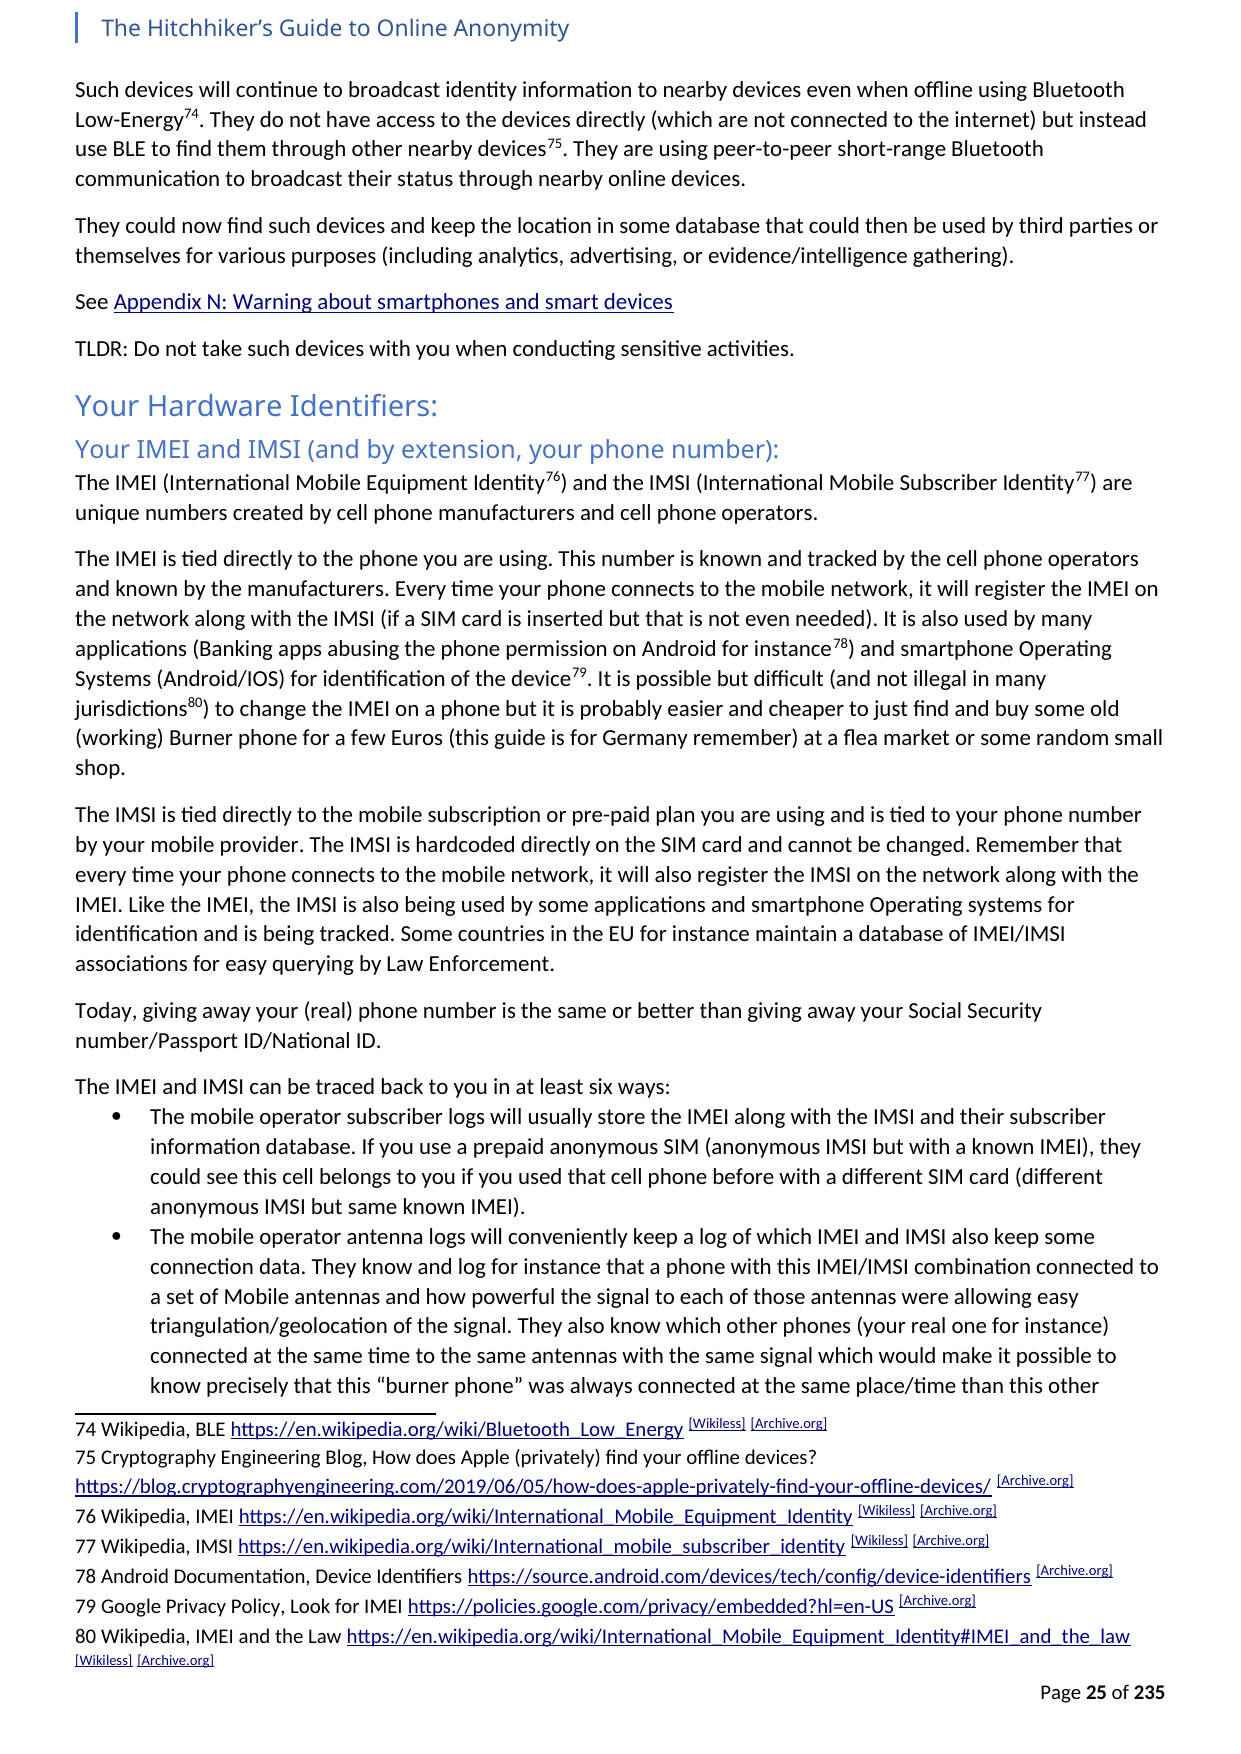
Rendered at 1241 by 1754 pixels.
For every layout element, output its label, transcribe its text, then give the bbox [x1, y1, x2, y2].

text The IMEI and IMSI can be traced back to you in at least six ways: [75, 1072, 1165, 1101]
text See Appendix N: Warning about smartphones and smart devices [75, 287, 1165, 316]
text Wikipedia, IMSI https://en.wikipedia.org/wiki/International_mobile_subscriber_identity [Wikiless] [Archive.org] [75, 1531, 1165, 1559]
text Wikipedia, IMEI and the Law https://en.wikipedia.org/wiki/International_Mobile_Equipment_Identity#IMEI_and_the_law [Wikiless] [Archive.org] [75, 1621, 1165, 1679]
text The IMEI (International Mobile Equipment Identity) and the IMSI (International Mobile Subscriber Identity) are unique numbers created by cell phone manufacturers and cell phone operators. [75, 468, 1165, 526]
text They could now find such devices and keep the location in some database that could then be used by third parties or themselves for various purposes (including analytics, advertising, or evidence/intelligence gathering). [75, 211, 1165, 269]
list The mobile operator antenna logs will conveniently keep a log of which IMEI and IMSI also keep some connection data. They know and log for instance that a phone with this IMEI/IMSI combination connected to a set of Mobile antennas and how powerful the signal to each of those antennas were allowing easy triangulation/geolocation of the signal. They also know which other phones (your real one for instance) connected at the same time to the same antennas with the same signal which would make it possible to know precisely that this “burner phone” was always connected at the same place/time than this other [112, 1222, 1165, 1399]
subtitle Your IMEI and IMSI (and by extension, your phone number): [75, 431, 1165, 465]
subtitle Your Hardware Identifiers: [75, 385, 1165, 424]
text Wikipedia, BLE https://en.wikipedia.org/wiki/Bluetooth_Low_Energy [Wikiless] [Archive.org] [75, 1414, 1165, 1442]
text Cryptography Engineering Blog, How does Apple (privately) find your offline devices? https://blog.cryptographyengineering.com/2019/06/05/how-does-apple-privately-find-your-offline-devices/ [Archive.org] [75, 1444, 1165, 1499]
list The mobile operator subscriber logs will usually store the IMEI along with the IMSI and their subscriber information database. If you use a prepaid anonymous SIM (anonymous IMSI but with a known IMEI), they could see this cell belongs to you if you used that cell phone before with a different SIM card (different anonymous IMSI but same known IMEI). [112, 1102, 1165, 1220]
text Such devices will continue to broadcast identity information to nearby devices even when offline using Bluetooth Low-Energy. They do not have access to the devices directly (which are not connected to the internet) but instead use BLE to find them through other nearby devices. They are using peer-to-peer short-range Bluetooth communication to broadcast their status through nearby online devices. [75, 75, 1165, 192]
text TLDR: Do not take such devices with you when conducting sensitive activities. [75, 334, 1165, 362]
text Android Documentation, Device Identifiers https://source.android.com/devices/tech/config/device-identifiers [Archive.org] [75, 1561, 1165, 1589]
text Today, giving away your (real) phone number is the same or better than giving away your Social Security number/Passport ID/National ID. [75, 996, 1165, 1054]
text The IMEI is tied directly to the phone you are using. This number is known and tracked by the cell phone operators and known by the manufacturers. Every time your phone connects to the mobile network, it will register the IMEI on the network along with the IMSI (if a SIM card is inserted but that is not even needed). It is also used by many applications (Banking apps abusing the phone permission on Android for instance) and smartphone Operating Systems (Android/IOS) for identification of the device. It is possible but difficult (and not illegal in many jurisdictions) to change the IMEI on a phone but it is probably easier and cheaper to just find and buy some old (working) Burner phone for a few Euros (this guide is for Germany remember) at a flea market or some random small shop. [75, 544, 1165, 781]
text Wikipedia, IMEI https://en.wikipedia.org/wiki/International_Mobile_Equipment_Identity [Wikiless] [Archive.org] [75, 1501, 1165, 1529]
text The IMSI is tied directly to the mobile subscription or pre-paid plan you are using and is tied to your phone number by your mobile provider. The IMSI is hardcoded directly on the SIM card and cannot be changed. Remember that every time your phone connects to the mobile network, it will also register the IMSI on the network along with the IMEI. Like the IMEI, the IMSI is also being used by some applications and smartphone Operating systems for identification and is being tracked. Some countries in the EU for instance maintain a database of IMEI/IMSI associations for easy querying by Law Enforcement. [75, 800, 1165, 977]
text Google Privacy Policy, Look for IMEI https://policies.google.com/privacy/embedded?hl=en-US [Archive.org] [75, 1591, 1165, 1619]
